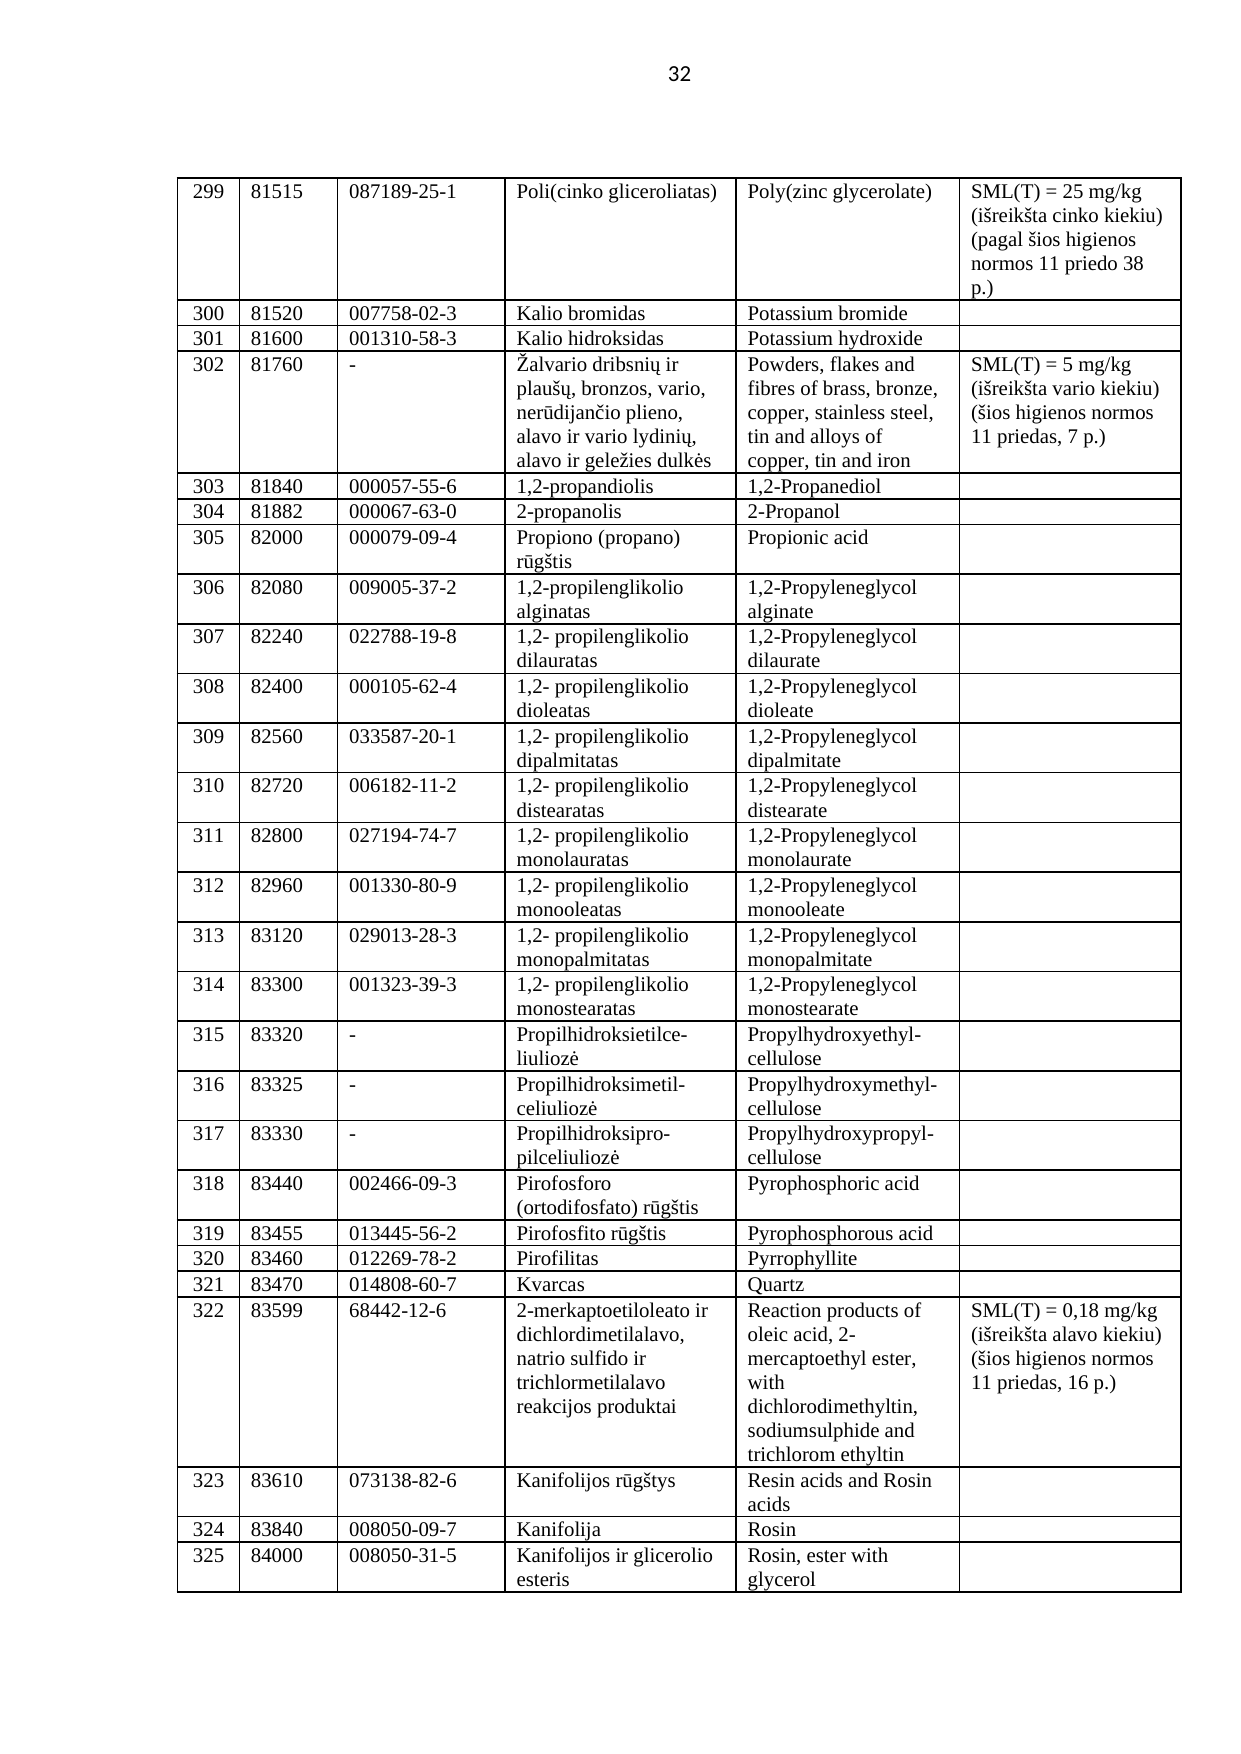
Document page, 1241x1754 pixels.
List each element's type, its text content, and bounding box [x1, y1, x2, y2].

table_cell 000079-09-4 [338, 525, 504, 573]
table_cell [960, 773, 1180, 822]
table_cell 013445-56-2 [338, 1221, 504, 1245]
table_cell 82400 [240, 674, 337, 722]
table_cell 81515 [240, 179, 337, 299]
table_cell 309 [178, 724, 239, 772]
table_cell [960, 301, 1180, 325]
table_cell Propilhidroksipro-pilceliuliozė [506, 1121, 735, 1169]
table_cell 001310-58-3 [338, 326, 504, 350]
table_cell 022788-19-8 [338, 625, 504, 672]
table_cell 1,2- propilenglikolio monostearatas [506, 972, 735, 1020]
table_cell SML(T) = 25 mg/kg (išreikšta cinko kiekiu) (pagal šios higienos normos 11 priedo 38 p.) [960, 179, 1180, 299]
table_cell 81600 [240, 326, 337, 350]
table_cell 83330 [240, 1121, 337, 1169]
table_cell [960, 1121, 1180, 1169]
table_cell 073138-82-6 [338, 1468, 504, 1516]
table_cell [960, 1246, 1180, 1270]
table_cell 81760 [240, 352, 337, 472]
table_cell Resin acids and Rosin acids [737, 1468, 959, 1516]
table_cell 1,2-Propyleneglycol monostearate [737, 972, 959, 1020]
table_cell 1,2- propilenglikolio monooleatas [506, 873, 735, 921]
table_cell Propylhydroxypropyl- cellulose [737, 1121, 959, 1169]
table_cell 006182-11-2 [338, 773, 504, 822]
table_cell 325 [178, 1543, 239, 1591]
table_cell 83610 [240, 1468, 337, 1516]
table_cell Powders, flakes and fibres of brass, bronze, copper, stainless steel, tin and alloys of copper, tin and iron [737, 352, 959, 472]
table_cell 009005-37-2 [338, 575, 504, 623]
table_cell [960, 500, 1180, 523]
table_cell [960, 1221, 1180, 1245]
table_cell Žalvario dribsnių ir plaušų, bronzos, vario, nerūdijančio plieno, alavo ir vario lydinių, alavo ir geležies dulkės [506, 352, 735, 472]
table_cell 033587-20-1 [338, 724, 504, 772]
table_cell 1,2-Propyleneglycol distearate [737, 773, 959, 822]
table_cell Poly(zinc glycerolate) [737, 179, 959, 299]
table_cell 008050-09-7 [338, 1517, 504, 1541]
table_cell 82560 [240, 724, 337, 772]
table_cell 302 [178, 352, 239, 472]
table_cell Pirofosfito rūgštis [506, 1221, 735, 1245]
table_cell 012269-78-2 [338, 1246, 504, 1270]
table_cell 316 [178, 1072, 239, 1120]
table_cell 306 [178, 575, 239, 623]
table_cell 000057-55-6 [338, 474, 504, 498]
table_cell Kanifolija [506, 1517, 735, 1541]
table_cell 1,2- propilenglikolio monolauratas [506, 823, 735, 871]
table_cell 81882 [240, 500, 337, 523]
table_cell 82960 [240, 873, 337, 921]
table_cell 304 [178, 500, 239, 523]
table_cell 82000 [240, 525, 337, 573]
table_cell Propylhydroxymethyl- cellulose [737, 1072, 959, 1120]
table_cell 314 [178, 972, 239, 1020]
table_cell 1,2-Propyleneglycol dioleate [737, 674, 959, 722]
table_cell 027194-74-7 [338, 823, 504, 871]
table_cell Propilhidroksimetil-celiuliozė [506, 1072, 735, 1120]
table_cell 82080 [240, 575, 337, 623]
table_cell [960, 1171, 1180, 1219]
table_cell 83120 [240, 923, 337, 971]
table_cell 1,2-Propyleneglycol monooleate [737, 873, 959, 921]
table_cell 83300 [240, 972, 337, 1020]
table_cell 324 [178, 1517, 239, 1541]
table_cell 83325 [240, 1072, 337, 1120]
table_cell [960, 823, 1180, 871]
table_cell Pyrophosphorous acid [737, 1221, 959, 1245]
table_cell [960, 1468, 1180, 1516]
table_cell 83840 [240, 1517, 337, 1541]
table_cell Kvarcas [506, 1272, 735, 1296]
table_cell Pirofosforo (ortodifosfato) rūgštis [506, 1171, 735, 1219]
table_cell 82720 [240, 773, 337, 822]
table_cell 315 [178, 1022, 239, 1070]
table_cell [960, 923, 1180, 971]
table_cell 1,2-propandiolis [506, 474, 735, 498]
table_cell Poli(cinko gliceroliatas) [506, 179, 735, 299]
table_cell 301 [178, 326, 239, 350]
table_cell Reaction products of oleic acid, 2-mercaptoethyl ester, with dichlorodimethyltin, sodiumsulphide and trichlorom ethyltin [737, 1298, 959, 1466]
table_cell 002466-09-3 [338, 1171, 504, 1219]
table_cell Propionic acid [737, 525, 959, 573]
table_cell Potassium bromide [737, 301, 959, 325]
table_cell [960, 724, 1180, 772]
table_cell 087189-25-1 [338, 179, 504, 299]
table_cell 83599 [240, 1298, 337, 1466]
table_cell [960, 674, 1180, 722]
table_cell [960, 1272, 1180, 1296]
table_cell 310 [178, 773, 239, 822]
table_cell 1,2-Propyleneglycol monopalmitate [737, 923, 959, 971]
table_cell 81840 [240, 474, 337, 498]
table_cell [960, 525, 1180, 573]
table_cell 82240 [240, 625, 337, 672]
table_cell 2-propanolis [506, 500, 735, 523]
table_cell 317 [178, 1121, 239, 1169]
table_cell 1,2- propilenglikolio dilauratas [506, 625, 735, 672]
table_cell SML(T) = 5 mg/kg (išreikšta vario kiekiu) (šios higienos normos 11 priedas, 7 p.) [960, 352, 1180, 472]
table_cell [960, 972, 1180, 1020]
table_cell [960, 1022, 1180, 1070]
table_cell 001323-39-3 [338, 972, 504, 1020]
table_cell [960, 1543, 1180, 1591]
table_cell - [338, 1072, 504, 1120]
table_cell 007758-02-3 [338, 301, 504, 325]
table_cell Quartz [737, 1272, 959, 1296]
table_cell 1,2-Propyleneglycol dipalmitate [737, 724, 959, 772]
table_cell 300 [178, 301, 239, 325]
table_cell 321 [178, 1272, 239, 1296]
table_cell Propilhidroksietilce-liuliozė [506, 1022, 735, 1070]
table_cell 83440 [240, 1171, 337, 1219]
table_cell 81520 [240, 301, 337, 325]
table_cell Kanifolijos rūgštys [506, 1468, 735, 1516]
table_cell 1,2- propilenglikolio dipalmitatas [506, 724, 735, 772]
table_cell Propiono (propano) rūgštis [506, 525, 735, 573]
table_cell [960, 1517, 1180, 1541]
table_cell Pirofilitas [506, 1246, 735, 1270]
table_cell Propylhydroxyethyl- cellulose [737, 1022, 959, 1070]
table_cell Kalio hidroksidas [506, 326, 735, 350]
table_cell 83320 [240, 1022, 337, 1070]
table_cell Rosin [737, 1517, 959, 1541]
table_cell 320 [178, 1246, 239, 1270]
table_cell [960, 625, 1180, 672]
table_cell 83455 [240, 1221, 337, 1245]
table_cell 1,2-Propyleneglycol monolaurate [737, 823, 959, 871]
table_cell - [338, 1121, 504, 1169]
table_cell 1,2-Propanediol [737, 474, 959, 498]
table_cell 014808-60-7 [338, 1272, 504, 1296]
table_cell 1,2-Propyleneglycol dilaurate [737, 625, 959, 672]
table_cell SML(T) = 0,18 mg/kg (išreikšta alavo kiekiu) (šios higienos normos 11 priedas, 16 p.) [960, 1298, 1180, 1466]
table_cell 68442-12-6 [338, 1298, 504, 1466]
table_cell 008050-31-5 [338, 1543, 504, 1591]
table_cell Pyrophosphoric acid [737, 1171, 959, 1219]
table_cell 311 [178, 823, 239, 871]
table_cell 1,2-propilenglikolio alginatas [506, 575, 735, 623]
table_cell 000105-62-4 [338, 674, 504, 722]
table_cell 83460 [240, 1246, 337, 1270]
table_cell 1,2- propilenglikolio distearatas [506, 773, 735, 822]
table_cell Rosin, ester with glycerol [737, 1543, 959, 1591]
table_cell 82800 [240, 823, 337, 871]
table_cell 1,2- propilenglikolio monopalmitatas [506, 923, 735, 971]
table_cell [960, 474, 1180, 498]
table_cell - [338, 1022, 504, 1070]
table_cell 83470 [240, 1272, 337, 1296]
table_cell 303 [178, 474, 239, 498]
table_cell 312 [178, 873, 239, 921]
table_cell 2-Propanol [737, 500, 959, 523]
table_cell 1,2- propilenglikolio dioleatas [506, 674, 735, 722]
table_cell 299 [178, 179, 239, 299]
table_cell Kalio bromidas [506, 301, 735, 325]
table_cell Potassium hydroxide [737, 326, 959, 350]
table_cell 313 [178, 923, 239, 971]
table_cell 001330-80-9 [338, 873, 504, 921]
table_cell 029013-28-3 [338, 923, 504, 971]
table_cell [960, 575, 1180, 623]
table_cell 84000 [240, 1543, 337, 1591]
table_cell 322 [178, 1298, 239, 1466]
table_cell 305 [178, 525, 239, 573]
table_cell [960, 873, 1180, 921]
table_cell Kanifolijos ir glicerolio esteris [506, 1543, 735, 1591]
table_cell 000067-63-0 [338, 500, 504, 523]
table_cell [960, 1072, 1180, 1120]
table_cell [960, 326, 1180, 350]
table_cell 319 [178, 1221, 239, 1245]
table_cell - [338, 352, 504, 472]
table_cell 308 [178, 674, 239, 722]
table_cell 318 [178, 1171, 239, 1219]
table_cell 323 [178, 1468, 239, 1516]
table_cell 2-merkaptoetiloleato ir dichlordimetilalavo, natrio sulfido ir trichlormetilalavo reakcijos produktai [506, 1298, 735, 1466]
table_cell 1,2-Propyleneglycol alginate [737, 575, 959, 623]
table_cell Pyrrophyllite [737, 1246, 959, 1270]
table_cell 307 [178, 625, 239, 672]
